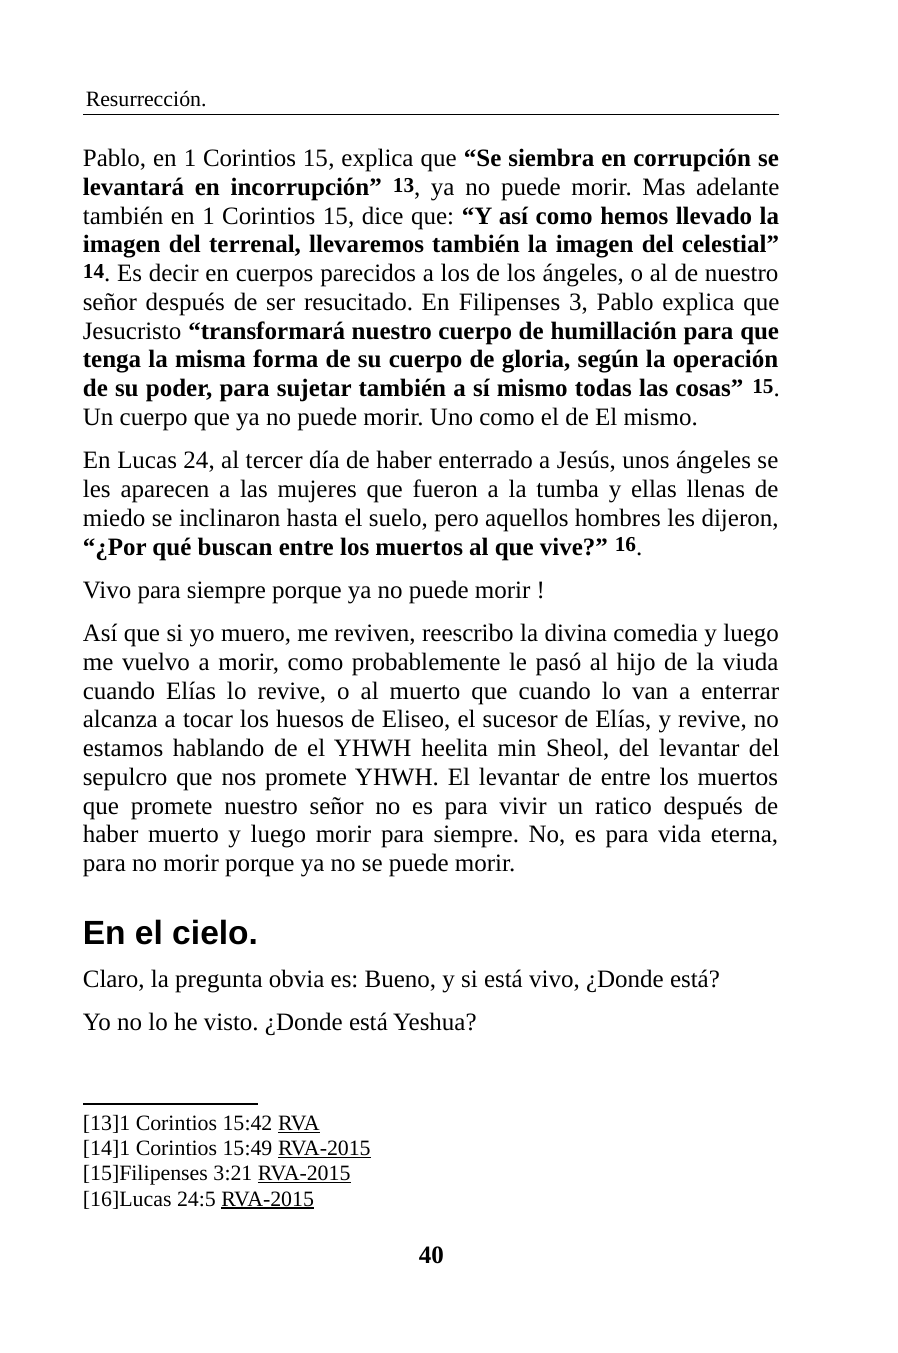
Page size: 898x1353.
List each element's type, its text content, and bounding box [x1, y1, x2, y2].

text Claro, la pregunta obvia es: Bueno, y si está vivo, ¿Donde está? [83, 964, 779, 992]
text Yo no lo he visto. ¿Donde está Yeshua? [83, 1007, 779, 1036]
text Vivo para siempre porque ya no puede morir ! [83, 575, 779, 604]
subtitle En el cielo. [83, 912, 779, 951]
text En Lucas 24, al tercer día de haber enterrado a Jesús, unos ángeles se les aparecen a las mujeres que fueron a la tumba y ellas llenas de miedo se inclinaron hasta el suelo, pero aquellos hombres les dijeron, “¿Por qué buscan entre los muertos al que vive?” . [83, 445, 779, 560]
text 1 Corintios 15:49 RVA-2015 [83, 1135, 779, 1160]
text Así que si yo muero, me reviven, reescribo la divina comedia y luego me vuelvo a morir, como probablemente le pasó al hijo de la viuda cuando Elías lo revive, o al muerto que cuando lo van a enterrar alcanza a tocar los huesos de Eliseo, el sucesor de Elías, y revive, no estamos hablando de el YHWH heelita min Sheol, del levantar del sepulcro que nos promete YHWH. El levantar de entre los muertos que promete nuestro señor no es para vivir un ratico después de haber muerto y luego morir para siempre. No, es para vida eterna, para no morir porque ya no se puede morir. [83, 618, 779, 877]
text Filipenses 3:21 RVA-2015 [83, 1160, 779, 1186]
text 1 Corintios 15:42 RVA [83, 1110, 779, 1135]
text Lucas 24:5 RVA-2015 [83, 1186, 779, 1211]
text Pablo, en 1 Corintios 15, explica que “Se siembra en corrupción se levantará en incorrupción” , ya no puede morir. Mas adelante también en 1 Corintios 15, dice que: “Y así como hemos llevado la imagen del terrenal, llevaremos también la imagen del celestial” . Es decir en cuerpos parecidos a los de los ángeles, o al de nuestro señor después de ser resucitado. En Filipenses 3, Pablo explica que Jesucristo “transformará nuestro cuerpo de humillación para que tenga la misma forma de su cuerpo de gloria, según la operación de su poder, para sujetar también a sí mismo todas las cosas” . Un cuerpo que ya no puede morir. Uno como el de El mismo. [83, 143, 779, 431]
